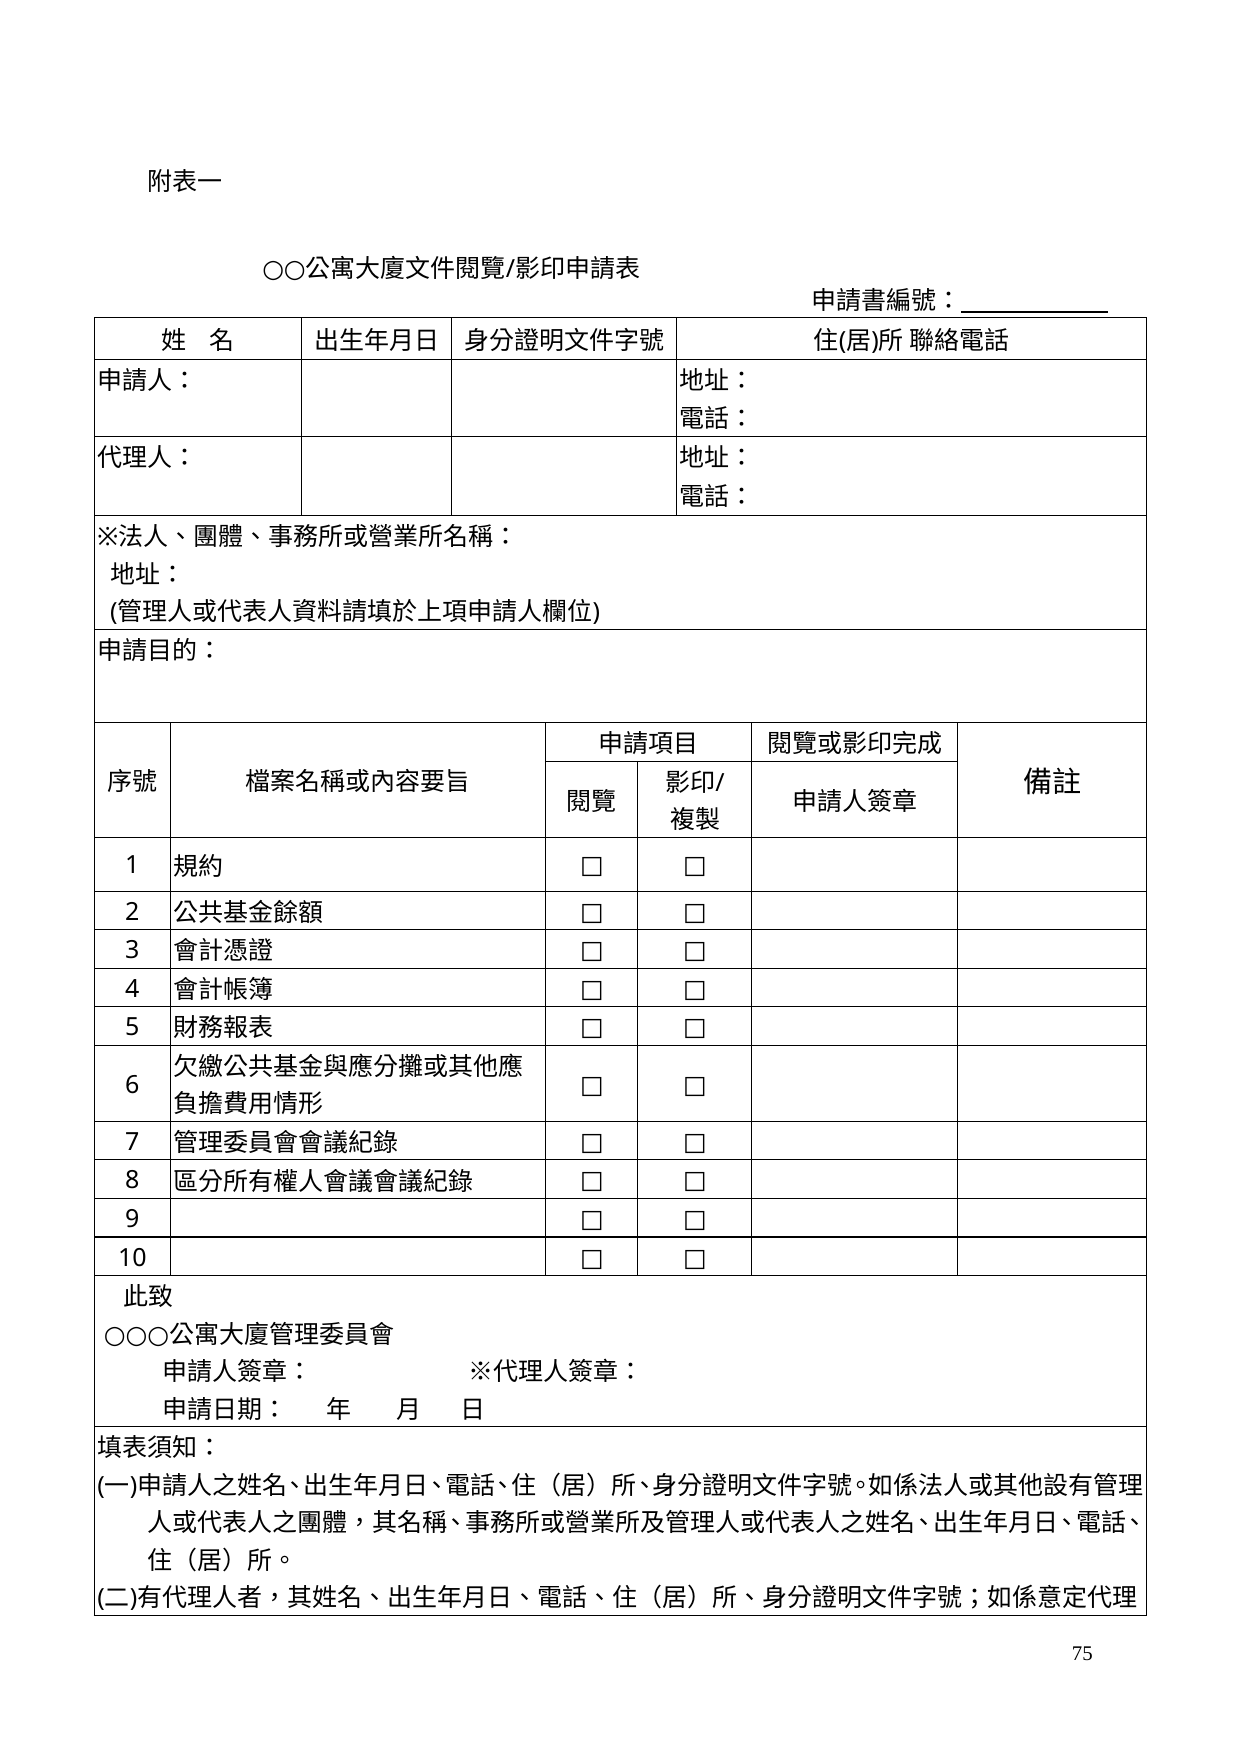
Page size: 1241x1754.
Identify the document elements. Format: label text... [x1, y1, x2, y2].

table_cell [958, 1046, 1146, 1121]
table_cell 地址： [677, 360, 1146, 397]
table_cell 5 [95, 1007, 170, 1045]
table_cell [95, 397, 301, 436]
table_cell 6 [95, 1046, 170, 1121]
table_cell 影印/ 複製 [638, 762, 751, 837]
table_cell 10 [95, 1238, 170, 1275]
table_cell [452, 437, 676, 515]
table_cell [171, 1199, 545, 1236]
table_cell [752, 838, 957, 891]
table_cell [752, 969, 957, 1006]
table_cell 姓 名 [95, 318, 301, 358]
table_cell 申請目的： [95, 630, 1146, 722]
table_cell 住(居)所 聯絡電話 [677, 318, 1146, 358]
table_cell 申請日期： 年 月 日 [95, 1389, 1146, 1426]
table_cell □ [638, 1046, 751, 1121]
text 附表一 [148, 161, 1092, 198]
table_cell □ [638, 1160, 751, 1198]
table_cell □ [638, 892, 751, 929]
table_cell [752, 1046, 957, 1121]
table_cell 此致 [95, 1276, 1146, 1313]
table_cell □ [546, 892, 637, 929]
table_cell □ [546, 1199, 637, 1236]
table_cell [958, 1122, 1146, 1159]
table_cell 電話： [677, 397, 1146, 436]
table_cell 申請人簽章 [752, 762, 957, 837]
table_cell 區分所有權人會議會議紀錄 [171, 1160, 545, 1198]
table_header ○○公寓大廈文件閱覽/影印申請表 [94, 217, 808, 317]
table_cell 9 [95, 1199, 170, 1236]
table_cell [752, 892, 957, 929]
table_cell □ [638, 969, 751, 1006]
table_cell 8 [95, 1160, 170, 1198]
table_cell 地址： [95, 554, 1146, 591]
table_cell □ [546, 1238, 637, 1275]
table_cell □ [638, 1199, 751, 1236]
table_cell 2 [95, 892, 170, 929]
table_cell □ [546, 1160, 637, 1198]
table_cell □ [638, 930, 751, 968]
table_cell □ [638, 1238, 751, 1275]
table_cell 申請人簽章： ※代理人簽章： [95, 1351, 1146, 1388]
table_cell 序號 [95, 723, 170, 837]
table_cell [958, 1238, 1146, 1275]
table_cell 閱覽或影印完成 [752, 723, 957, 761]
table_cell 代理人： [95, 437, 301, 474]
table_cell [958, 892, 1146, 929]
table_cell □ [638, 1122, 751, 1159]
table_cell □ [638, 838, 751, 891]
table_cell ○○○公寓大廈管理委員會 [95, 1314, 1146, 1351]
table_cell □ [546, 930, 637, 968]
table_header 申請書編號： [808, 217, 1146, 317]
table_cell 規約 [171, 838, 545, 891]
table_cell 備註 [958, 723, 1146, 837]
table_cell [752, 1122, 957, 1159]
table_cell □ [546, 1122, 637, 1159]
table_cell [302, 474, 451, 515]
table_cell [752, 1160, 957, 1198]
table_cell 檔案名稱或內容要旨 [171, 723, 545, 837]
table_cell □ [638, 1007, 751, 1045]
table_cell 申請人： [95, 360, 301, 397]
table_cell [302, 397, 451, 436]
table_cell 出生年月日 [302, 318, 451, 358]
table_cell 閱覽 [546, 762, 637, 837]
table_cell [302, 360, 451, 397]
table_cell [958, 1160, 1146, 1198]
table_cell 會計帳簿 [171, 969, 545, 1006]
table_cell 財務報表 [171, 1007, 545, 1045]
table_cell 填表須知： (一)申請人之姓名、出生年月日、電話、住（居）所、身分證明文件字號。如係法人或其他設有管理人或代表人之團體，其名稱、事務所或營業所及管理人或代表人之姓名、出生年月日、電話、住（居）所。 (二)有代理人者，其姓名、出生年月日、電話、住（居）所、身分證明文件字號；如係意定代理 [95, 1427, 1146, 1614]
table_cell 1 [95, 838, 170, 891]
table_cell [752, 1238, 957, 1275]
table_cell [958, 969, 1146, 1006]
table_cell [171, 1238, 545, 1275]
table_cell [958, 1007, 1146, 1045]
table_cell [452, 360, 676, 436]
table_cell 電話： [677, 474, 1146, 515]
table_cell 3 [95, 930, 170, 968]
table_cell □ [546, 838, 637, 891]
table_cell 地址： [677, 437, 1146, 474]
table_cell □ [546, 1007, 637, 1045]
table_cell [958, 838, 1146, 891]
table_cell 公共基金餘額 [171, 892, 545, 929]
table_cell [958, 1199, 1146, 1236]
table_cell [752, 1199, 957, 1236]
table_cell 申請項目 [546, 723, 751, 761]
table_cell 7 [95, 1122, 170, 1159]
table_cell 會計憑證 [171, 930, 545, 968]
table_cell [958, 930, 1146, 968]
table_cell [752, 930, 957, 968]
table_cell [95, 474, 301, 515]
table_cell (管理人或代表人資料請填於上項申請人欄位) [95, 591, 1146, 628]
table_cell □ [546, 969, 637, 1006]
table_cell [752, 1007, 957, 1045]
table_cell 4 [95, 969, 170, 1006]
table_cell ※法人、團體、事務所或營業所名稱： [95, 516, 1146, 553]
table_cell 欠繳公共基金與應分攤或其他應負擔費用情形 [171, 1046, 545, 1121]
table_cell 身分證明文件字號 [452, 318, 676, 358]
table_cell 管理委員會會議紀錄 [171, 1122, 545, 1159]
table_cell [302, 437, 451, 474]
table_cell □ [546, 1046, 637, 1121]
